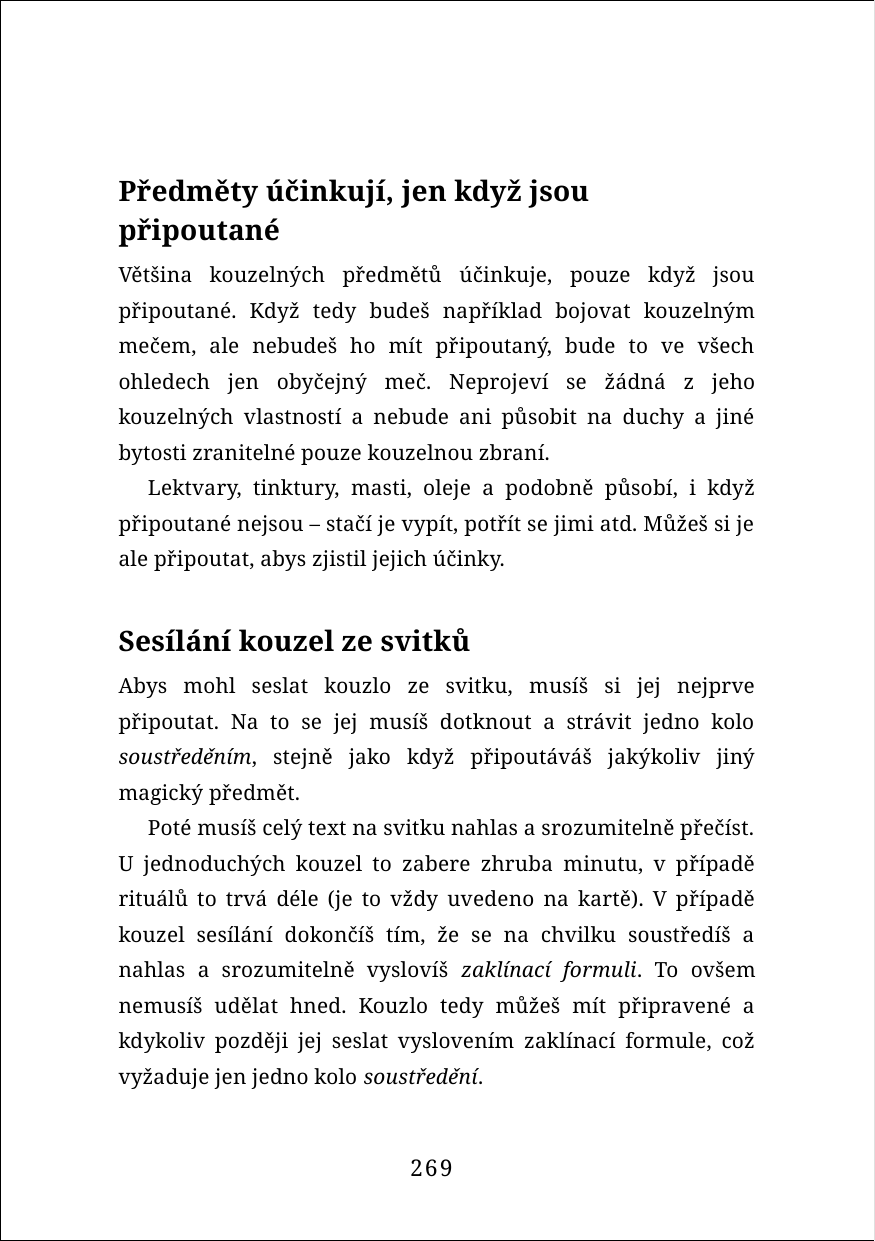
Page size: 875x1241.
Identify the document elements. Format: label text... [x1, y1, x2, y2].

text Většina kouzelných předmětů účinkuje, pouze když jsou připoutané. Když tedy budeš například bojovat kouzelným mečem, ale nebudeš ho mít připoutaný, bude to ve všech ohledech jen obyčejný meč. Neprojeví se žádná z jeho kouzelných vlastností a nebude ani působit na duchy a jiné bytosti zranitelné pouze kouzelnou zbraní. Lektvary, tinktury, masti, oleje a podobně působí, i když připoutané nejsou – stačí je vypít, potřít se jimi atd. Můžeš si je ale připoutat, abys zjistil jejich účinky. [118, 260, 756, 573]
subtitle Předměty účinkují, jen když jsou připoutané [118, 172, 756, 248]
subtitle Sesílání kouzel ze svitků [118, 621, 756, 659]
text Abys mohl seslat kouzlo ze svitku, musíš si jej nejprve připoutat. Na to se jej musíš dotknout a strávit jedno kolo soustředěním, stejně jako když připoutáváš jakýkoliv jiný magický předmět. Poté musíš celý text na svitku nahlas a srozumitelně přečíst. U jednoduchých kouzel to zabere zhruba minutu, v případě rituálů to trvá déle (je to vždy uvedeno na kartě). V případě kouzel sesílání dokončíš tím, že se na chvilku soustředíš a nahlas a srozumitelně vyslovíš zaklínací formuli. To ovšem nemusíš udělat hned. Kouzlo tedy můžeš mít připravené a kdykoliv později jej seslat vyslovením zaklínací formule, což vyžaduje jen jedno kolo soustředění. [118, 671, 756, 1091]
